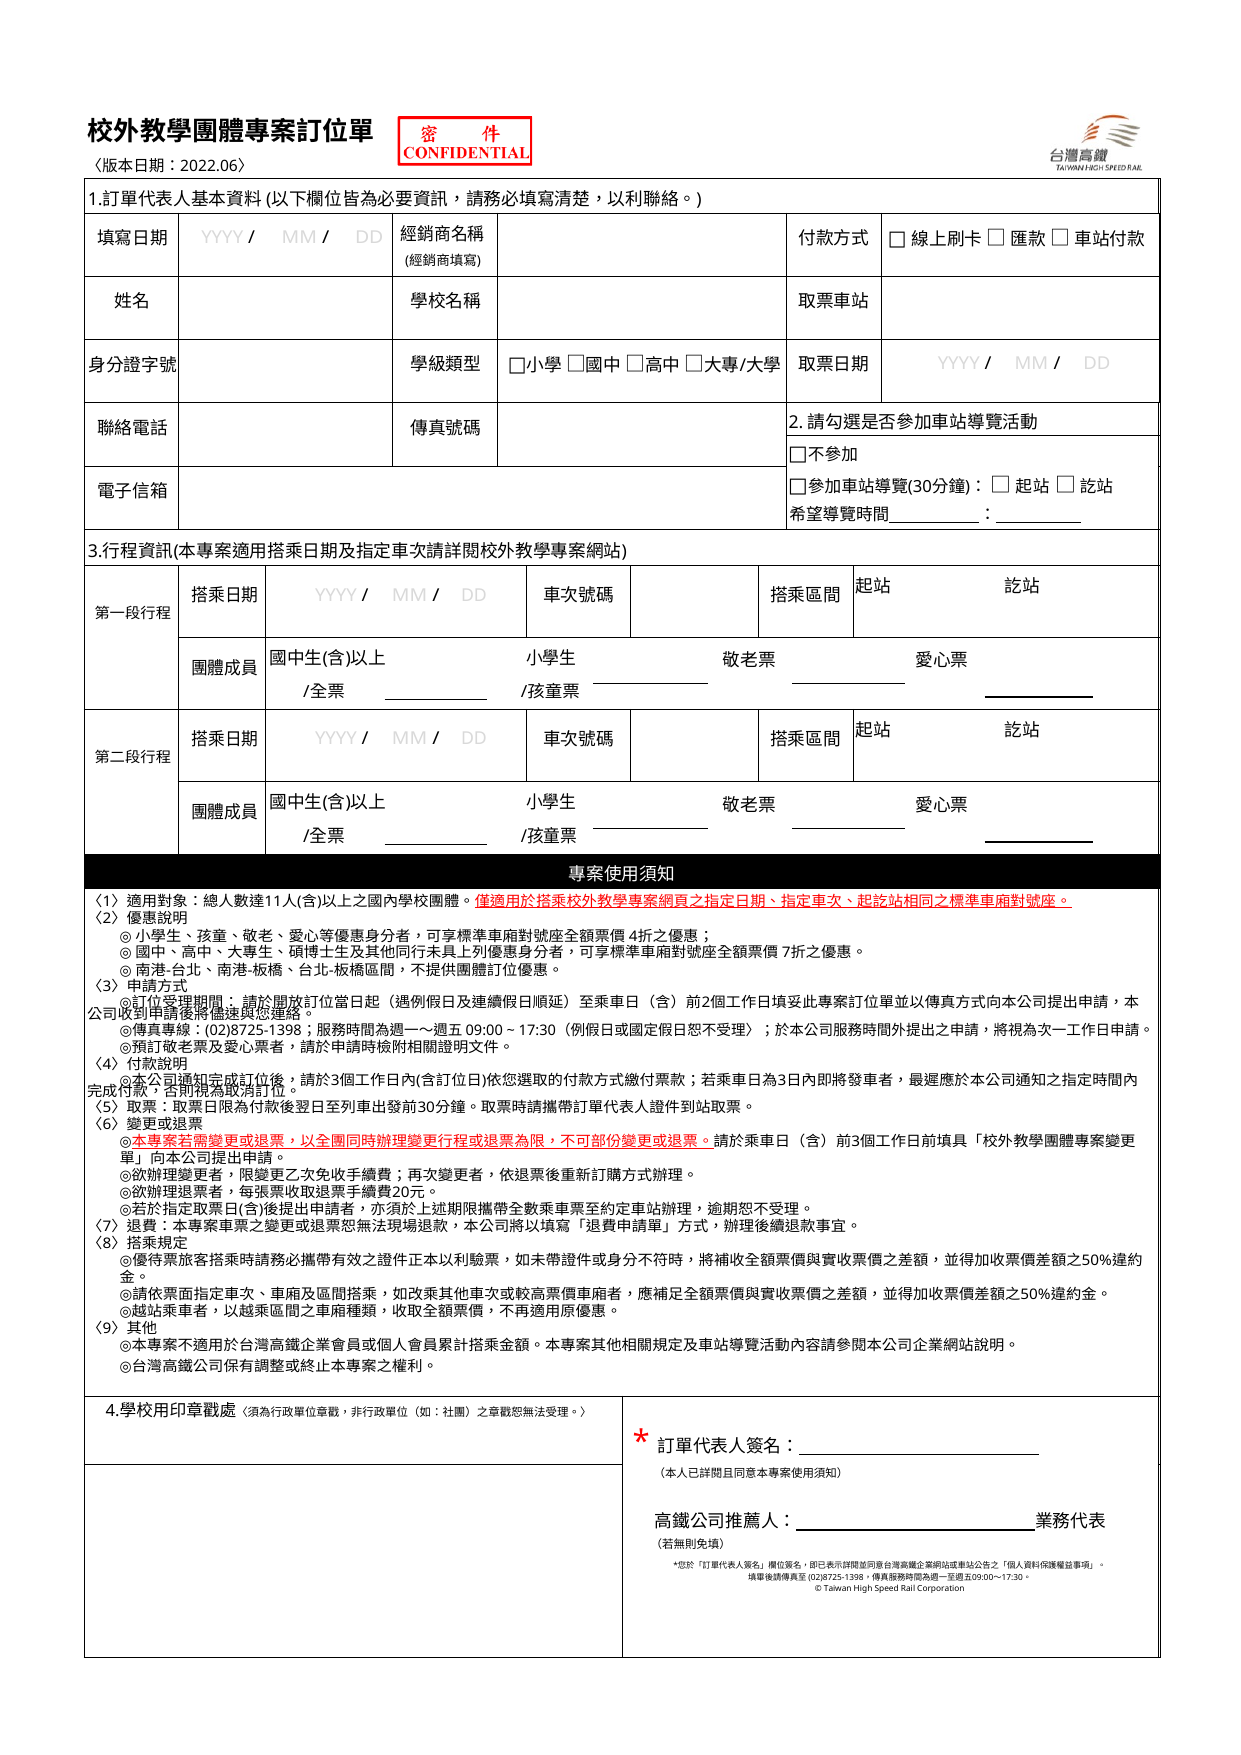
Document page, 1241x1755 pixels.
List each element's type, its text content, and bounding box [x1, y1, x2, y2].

table_cell 團體成員 [179, 638, 265, 709]
table_cell 團體成員 [179, 782, 265, 853]
table_cell 訖站 [912, 710, 1158, 781]
table_cell 訖站 [912, 566, 1158, 637]
table_cell 搭乘日期 [179, 566, 265, 637]
table_cell * 訂單代表人簽名： （本人已詳閱且同意本專案使用須知） 高鐵公司推薦人： 業務代表 （若無則免填） *您於「訂單代表人簽名」欄位簽名，即已表示詳閱並同意台灣高鐵企業網站或車站公告之「個人資料保護權益事項」。 填畢後請傳真至 (02)8725-1398，傳真服務時間為週一至週五09:00～17:30。 © Taiwan High Speed Rail Corporation [623, 1397, 1158, 1657]
table_cell 愛心票 [912, 782, 1158, 853]
table_cell DD [449, 710, 497, 781]
table_cell 填寫日期 [85, 214, 178, 276]
table_cell 國中生(含)以上 /全票 [266, 782, 497, 853]
table_cell [882, 277, 1159, 339]
table_cell 身分證字號 [85, 340, 178, 402]
table_cell 不參加 參加車站導覽(30分鐘)： □ 起站 □ 訖站 希望導覽時間 ： [787, 436, 1158, 529]
table_cell 車次號碼 [527, 566, 630, 637]
table_cell [179, 403, 392, 466]
table_cell 付款方式 [787, 214, 881, 276]
table_cell [85, 1465, 622, 1657]
table_cell 小學生 /孩童票 [497, 638, 587, 709]
table_cell 取票日期 [787, 340, 881, 402]
table_cell 姓名 [85, 277, 178, 339]
table_cell MM / [392, 566, 449, 637]
table_cell 車次號碼 [527, 710, 630, 781]
text [83, 1658, 1160, 1678]
table_cell [179, 340, 392, 402]
table_cell YYYY / MM / DD [882, 340, 1159, 402]
table_cell 第二段行程 [85, 710, 178, 853]
table_cell 起站 [854, 710, 912, 781]
table_cell 聯絡電話 [85, 403, 178, 466]
table_cell 敬老票 [716, 638, 786, 709]
table_cell 第一段行程 [85, 566, 178, 709]
table_cell 〈1〉適用對象：總人數達11人(含)以上之國內學校團體。僅適用於搭乘校外教學專案網頁之指定日期、指定車次、起訖站相同之標準車廂對號座。 〈2〉優惠說明 ◎ 小學生、孩童、敬老、愛心等優惠身分者，可享標準車廂對號座全額票價 4折之優惠； ◎ 國中、高中、大專生、碩博士生及其他同行未具上列優惠身分者，可享標準車廂對號座全額票價 7折之優惠。 ◎ 南港-台北、南港-板橋、台北-板橋區間，不提供團體訂位優惠。 〈3〉申請方式 ◎訂位受理期間： 請於開放訂位當日起（遇例假日及連續假日順延）至乘車日（含）前2個工作日填妥此專案訂位單並以傳真方式向本公司提出申請，本公司收到申請後將儘速與您連絡。 ◎傳真專線：(02)8725-1398；服務時間為週一～週五 09:00 ~ 17:30（例假日或國定假日恕不受理〉；於本公司服務時間外提出之申請，將視為次一工作日申請。 ◎預訂敬老票及愛心票者，請於申請時檢附相關證明文件。 〈4〉付款說明 ◎本公司通知完成訂位後，請於3個工作日內(含訂位日)依您選取的付款方式繳付票款；若乘車日為3日內即將發車者，最遲應於本公司通知之指定時間內完成付款，否則視為取消訂位。 〈5〉取票：取票日限為付款後翌日至列車出發前30分鐘。取票時請攜帶訂單代表人證件到站取票。 〈6〉變更或退票 ◎本專案若需變更或退票，以全團同時辦理變更行程或退票為限，不可部份變更或退票。請於乘車日（含）前3個工作日前填具「校外教學團體專案變更單」向本公司提出申請。 ◎欲辦理變更者，限變更乙次免收手續費；再次變更者，依退票後重新訂購方式辦理。 ◎欲辦理退票者，每張票收取退票手續費20元。 ◎若於指定取票日(含)後提出申請者，亦須於上述期限攜帶全數乘車票至約定車站辦理，逾期恕不受理。 〈7〉退費：本專案車票之變更或退票恕無法現場退款，本公司將以填寫「退費申請單」方式，辦理後續退款事宜。 〈8〉搭乘規定 ◎優待票旅客搭乘時請務必攜帶有效之證件正本以利驗票，如未帶證件或身分不符時，將補收全額票價與實收票價之差額，並得加收票價差額之50%違約金。 ◎請依票面指定車次、車廂及區間搭乘，如改乘其他車次或較高票價車廂者，應補足全額票價與實收票價之差額，並得加收票價差額之50%違約金。 ◎越站乘車者，以越乘區間之車廂種類，收取全額票價，不再適用原優惠。 〈9〉其他 ◎本專案不適用於台灣高鐵企業會員或個人會員累計搭乘金額。本專案其他相關規定及車站導覽活動內容請參閱本公司企業網站說明。 ◎台灣高鐵公司保有調整或終止本專案之權利。 [85, 889, 1158, 1396]
table_cell MM / DD [265, 214, 392, 276]
text 校外教學團體專案訂位單 [88, 102, 1168, 150]
table_cell □ 線上刷卡 □ 匯款 □ 車站付款 [882, 214, 1159, 276]
table_cell 4.學校用印章戳處〈須為行政單位章戳，非行政單位（如：社團）之章戳恕無法受理。〉 [85, 1397, 622, 1464]
table_cell 愛心票 [912, 638, 1158, 709]
table_cell YYYY / [179, 214, 265, 276]
table_cell 搭乘日期 [179, 710, 265, 781]
table_cell 取票車站 [787, 277, 881, 339]
table_cell 學校名稱 [393, 277, 497, 339]
table_cell [786, 782, 912, 853]
table_cell [587, 638, 716, 709]
table_cell [498, 277, 786, 339]
table_cell [497, 710, 526, 781]
table_cell [587, 782, 716, 853]
table_cell 學級類型 [393, 340, 497, 402]
table_cell 2. 請勾選是否參加車站導覽活動 [787, 403, 1158, 435]
table_cell 國中生(含)以上 /全票 [266, 638, 497, 709]
table_cell 小學生 /孩童票 [497, 782, 587, 853]
table_cell 搭乘區間 [759, 566, 853, 637]
table_cell [179, 277, 392, 339]
table_cell [631, 566, 758, 637]
table_cell 敬老票 [716, 782, 786, 853]
table_cell 起站 [854, 566, 912, 637]
text 〈版本日期：2022.06〉 [86, 150, 1168, 177]
table_cell [497, 566, 526, 637]
table_cell YYYY / [266, 566, 392, 637]
table_cell [498, 403, 786, 466]
table_header 1.訂單代表人基本資料 (以下欄位皆為必要資訊，請務必填寫清楚，以利聯絡。) [85, 179, 1158, 212]
table_cell YYYY / [266, 710, 392, 781]
table_cell 專案使用須知 [84, 854, 1159, 889]
table_cell 電子信箱 [85, 467, 178, 529]
table_cell MM / [392, 710, 449, 781]
table_cell 經銷商名稱 (經銷商填寫) [393, 214, 497, 276]
table_cell DD [449, 566, 497, 637]
table_cell [786, 638, 912, 709]
table_cell 搭乘區間 [759, 710, 853, 781]
table_cell □小學 □國中 □高中 □大專/大學 [498, 340, 786, 402]
table_cell 3.行程資訊(本專案適用搭乘日期及指定車次請詳閱校外教學專案網站) [85, 530, 1158, 565]
table_cell [179, 467, 786, 529]
table_cell [631, 710, 758, 781]
table_cell [498, 214, 786, 276]
table_cell 傳真號碼 [393, 403, 497, 466]
